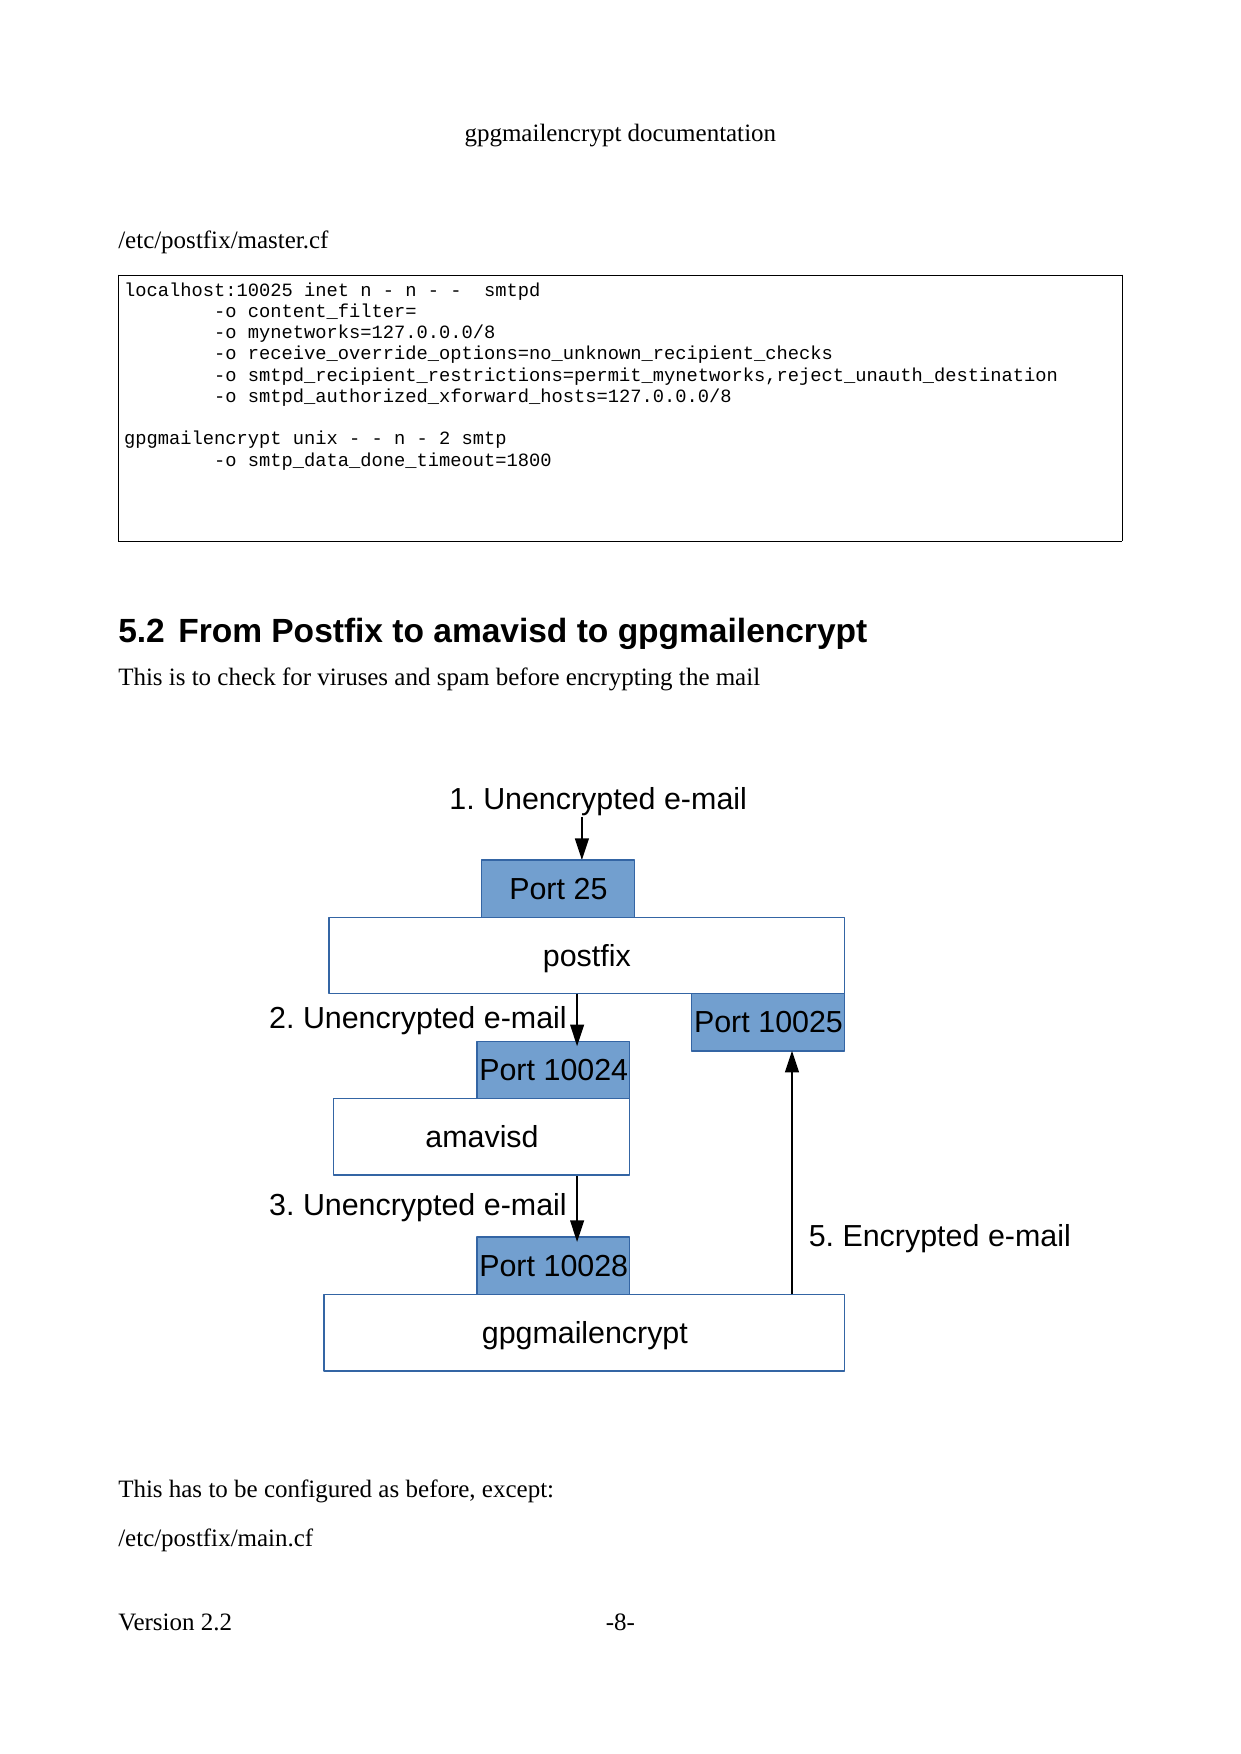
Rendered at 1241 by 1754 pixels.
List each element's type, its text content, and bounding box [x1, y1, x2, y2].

subtitle From Postfix to amavisd to gpgmailencrypt [118, 611, 1122, 650]
text /etc/postfix/main.cf [118, 1523, 1122, 1552]
table_header localhost:10025 inet n - n - - smtpd -o content_filter= -o mynetworks=127.0.0.0/8 -o receive_override_options=no_unknown_recipient_checks -o smtpd_recipient_restrictions=permit_mynetworks,reject_unauth_destination -o smtpd_authorized_xforward_hosts=127.0.0.0/8 gpgmailencrypt unix - - n - 2 smtp -o smtp_data_done_timeout=1800 [119, 276, 1122, 541]
text This is to check for viruses and spam before encrypting the mail [118, 662, 1122, 691]
text This has to be configured as before, except: [118, 1474, 1122, 1503]
text /etc/postfix/master.cf [118, 225, 1122, 254]
